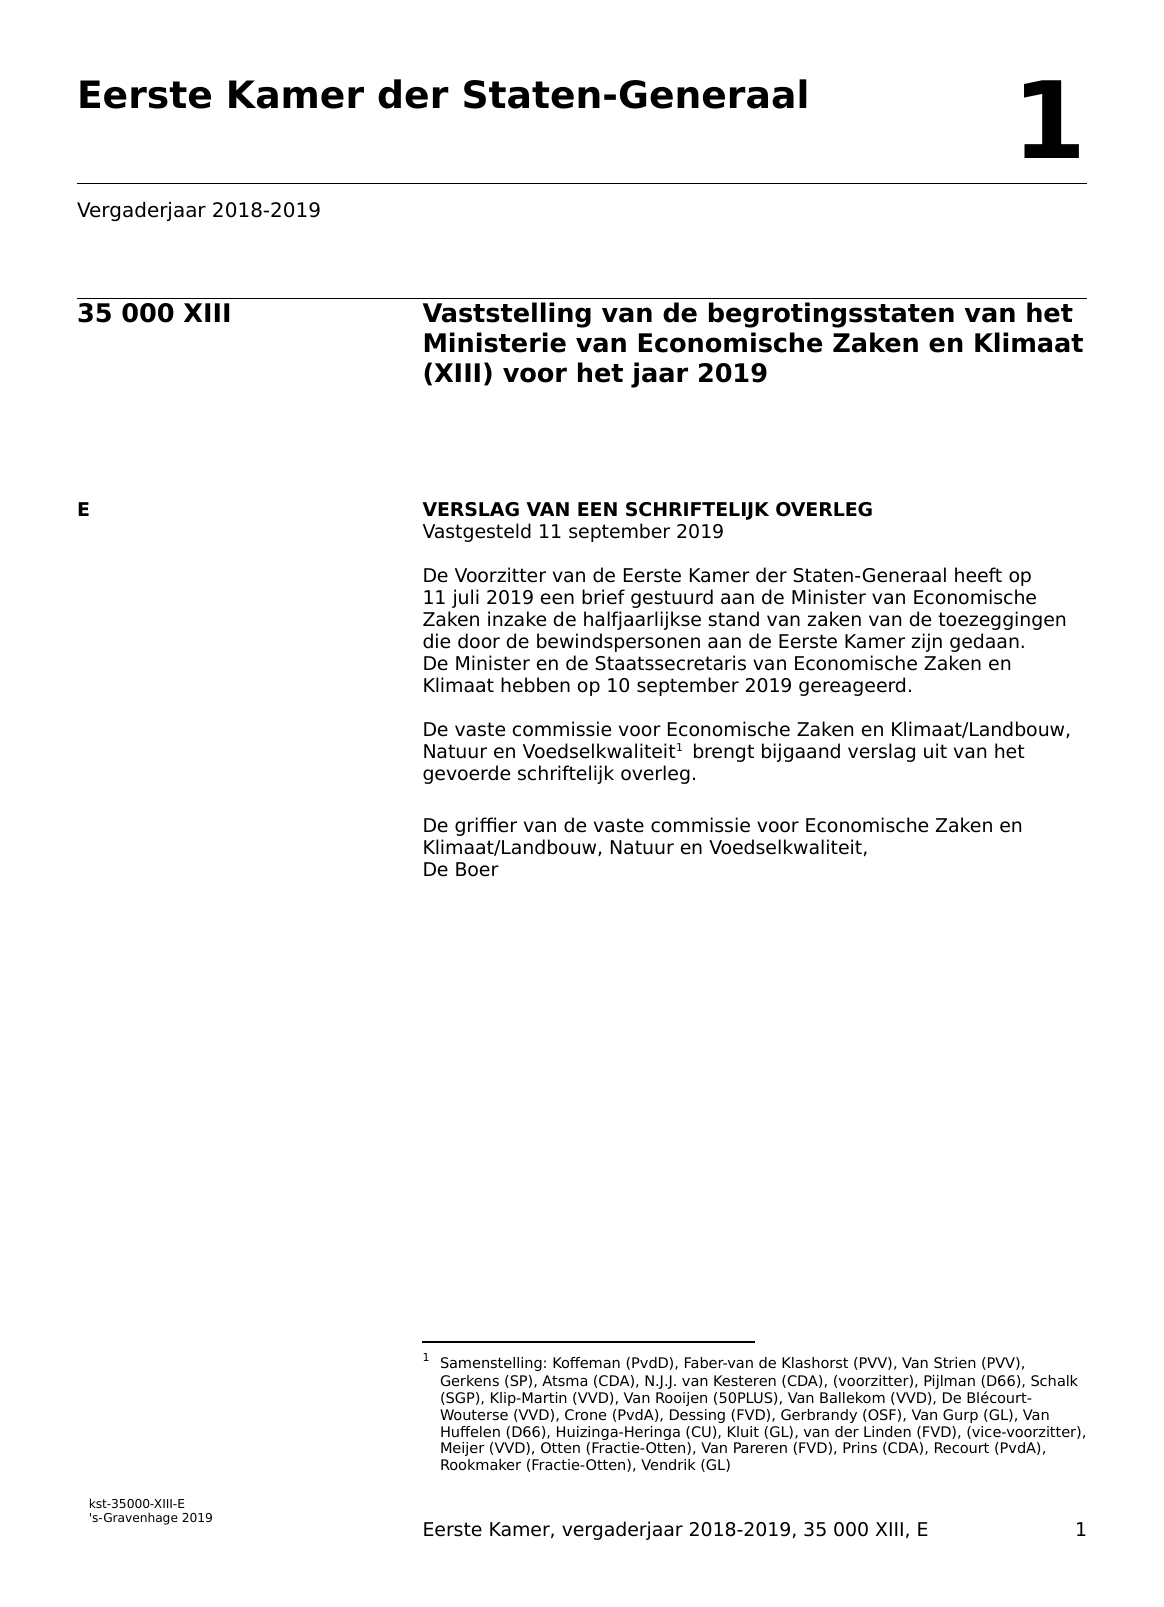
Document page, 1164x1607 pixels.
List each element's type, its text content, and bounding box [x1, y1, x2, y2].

text De Voorzitter van de Eerste Kamer der Staten-Generaal heeft op 11 juli 2019 een brief gestuurd aan de Minister van Economische Zaken inzake de halfjaarlijkse stand van zaken van de toezeggingen die door de bewindspersonen aan de Eerste Kamer zijn gedaan. [422, 565, 1087, 653]
subtitle 35 000 XIII Vaststelling van de begrotingsstaten van het Ministerie van Economische Zaken en Klimaat (XIII) voor het jaar 2019 [77, 299, 1087, 388]
text kst-35000-XIII-E [88, 1497, 323, 1511]
text Samenstelling: Koffeman (PvdD), Faber-van de Klashorst (PVV), Van Strien (PVV), Gerkens (SP), Atsma (CDA), N.J.J. van Kesteren (CDA), (voorzitter), Pijlman (D66), Schalk (SGP), Klip-Martin (VVD), Van Rooijen (50PLUS), Van Ballekom (VVD), De Blécourt-Wouterse (VVD), Crone (PvdA), Dessing (FVD), Gerbrandy (OSF), Van Gurp (GL), Van Huffelen (D66), Huizinga-Heringa (CU), Kluit (GL), van der Linden (FVD), (vice-voorzitter), Meijer (VVD), Otten (Fractie-Otten), Van Pareren (FVD), Prins (CDA), Recourt (PvdA), Rookmaker (Fractie-Otten), Vendrik (GL) [422, 1351, 1087, 1474]
text De vaste commissie voor Economische Zaken en Klimaat/Landbouw, Natuur en Voedselkwaliteit brengt bijgaand verslag uit van het gevoerde schriftelijk overleg. [422, 719, 1087, 785]
text De Minister en de Staatssecretaris van Economische Zaken en Klimaat hebben op 10 september 2019 gereageerd. [422, 653, 1087, 697]
subtitle E VERSLAG VAN EEN SCHRIFTELIJK OVERLEG [77, 499, 1087, 521]
table_header 1 [886, 59, 1087, 183]
text Vastgesteld 11 september 2019 [422, 521, 1087, 543]
text 's-Gravenhage 2019 [88, 1511, 323, 1525]
table_cell Vergaderjaar 2018-2019 [77, 184, 1087, 298]
text De griffier van de vaste commissie voor Economische Zaken en Klimaat/Landbouw, Natuur en Voedselkwaliteit, De Boer [422, 815, 1087, 881]
table_header Eerste Kamer der Staten-Generaal [77, 59, 886, 183]
